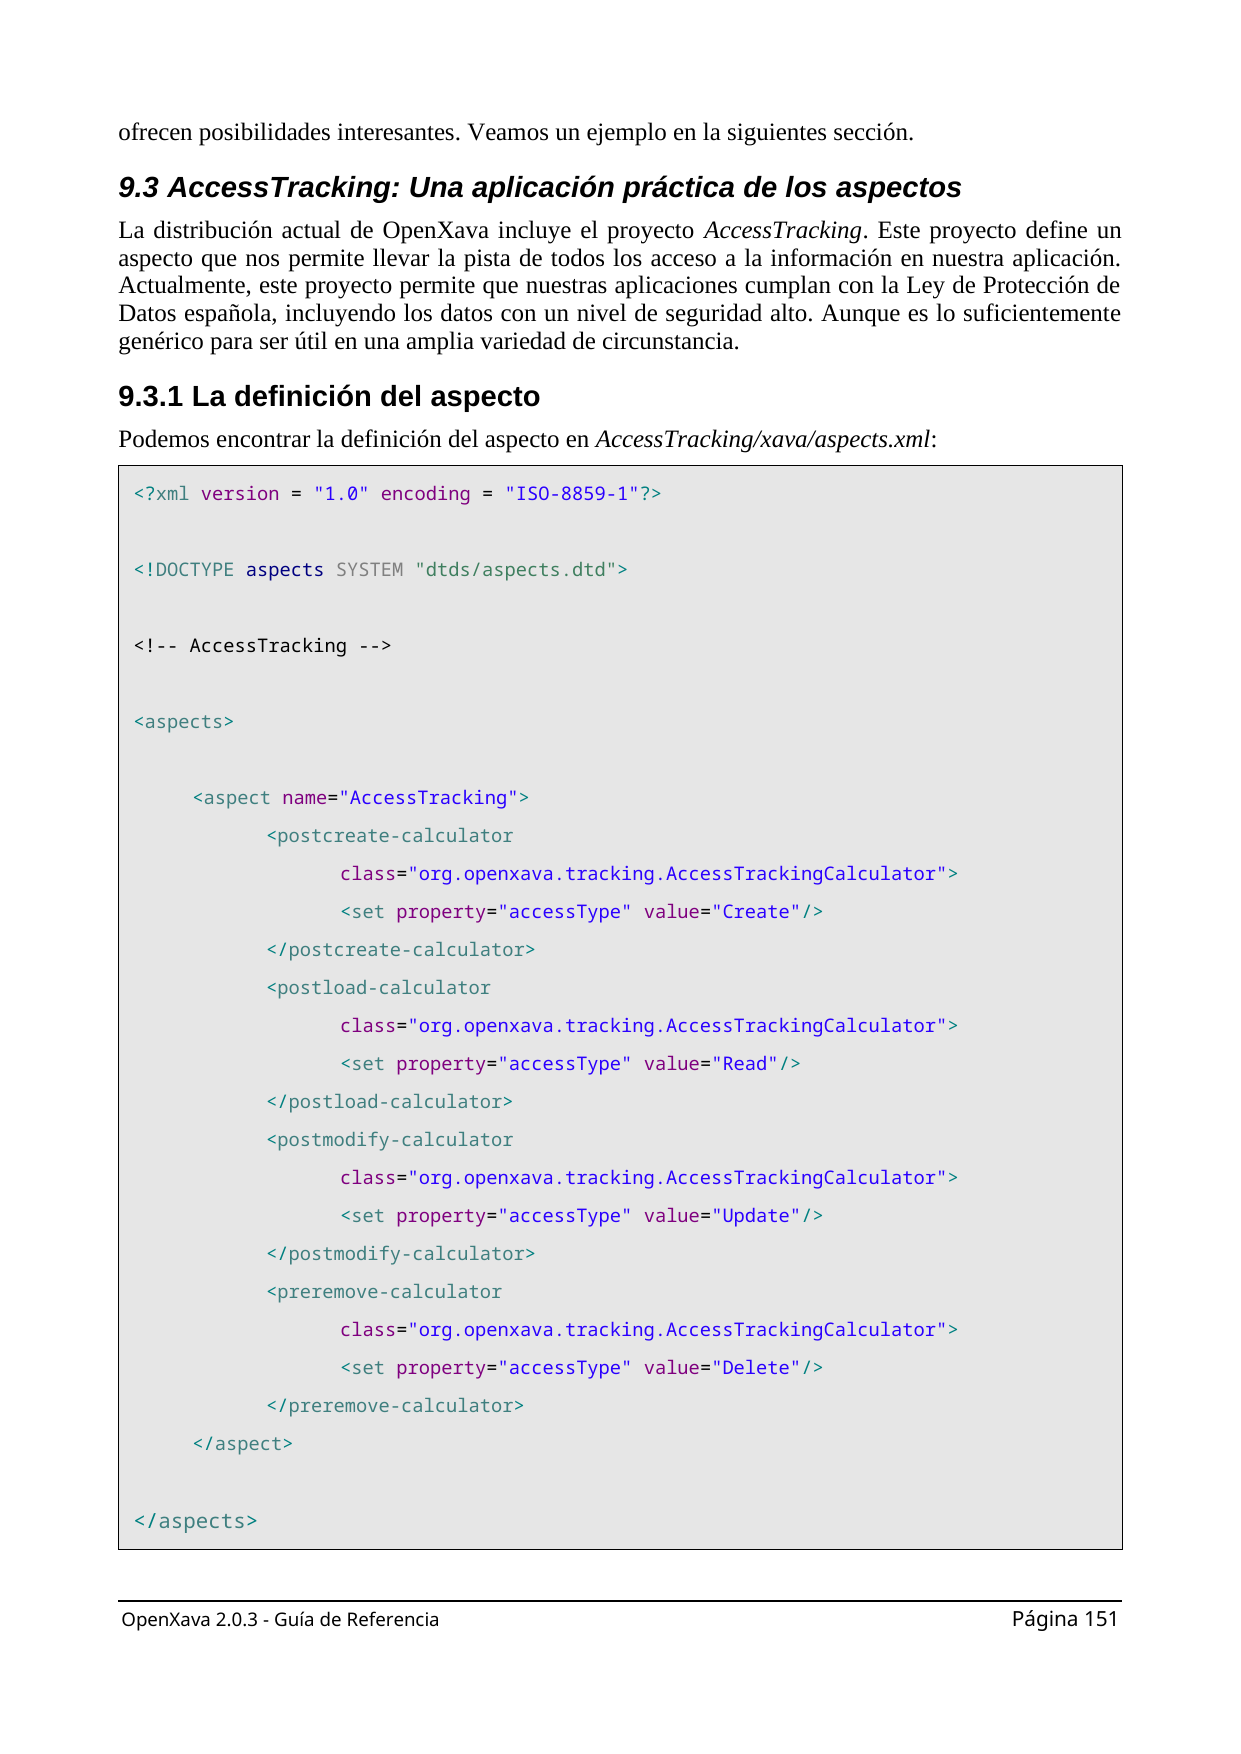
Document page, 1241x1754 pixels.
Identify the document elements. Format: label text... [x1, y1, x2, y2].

text <set property="accessType" value="Read"/> [119, 1035, 1122, 1073]
text </postmodify-calculator> [119, 1225, 1122, 1263]
text <aspect name="AccessTracking"> [119, 769, 1122, 807]
text <set property="accessType" value="Create"/> [119, 883, 1122, 921]
subtitle AccessTracking: Una aplicación práctica de los aspectos [118, 171, 1122, 203]
text </aspect> [119, 1416, 1122, 1453]
subtitle La definición del aspecto [118, 379, 1122, 412]
text class="org.openxava.tracking.AccessTrackingCalculator"> [119, 1301, 1122, 1339]
text <set property="accessType" value="Update"/> [119, 1187, 1122, 1225]
text <?xml version = "1.0" encoding = "ISO-8859-1"?> [119, 466, 1122, 503]
text <!DOCTYPE aspects SYSTEM "dtds/aspects.dtd"> [119, 541, 1122, 579]
text <!-- AccessTracking --> [119, 617, 1122, 655]
text Podemos encontrar la definición del aspecto en AccessTracking/xava/aspects.xml: [118, 425, 1122, 452]
text <set property="accessType" value="Delete"/> [119, 1339, 1122, 1377]
text </aspects> [119, 1492, 1122, 1549]
text <aspects> [119, 693, 1122, 731]
text </preremove-calculator> [119, 1377, 1122, 1416]
text </postcreate-calculator> [119, 921, 1122, 959]
text class="org.openxava.tracking.AccessTrackingCalculator"> [119, 997, 1122, 1035]
text <preremove-calculator [119, 1263, 1122, 1301]
text ofrecen posibilidades interesantes. Veamos un ejemplo en la siguientes sección. [118, 118, 1122, 146]
text <postload-calculator [119, 959, 1122, 997]
text <postcreate-calculator [119, 807, 1122, 845]
text class="org.openxava.tracking.AccessTrackingCalculator"> [119, 845, 1122, 883]
text </postload-calculator> [119, 1073, 1122, 1111]
text class="org.openxava.tracking.AccessTrackingCalculator"> [119, 1149, 1122, 1187]
text <postmodify-calculator [119, 1111, 1122, 1149]
text La distribución actual de OpenXava incluye el proyecto AccessTracking. Este proyecto define un aspecto que nos permite llevar la pista de todos los acceso a la información en nuestra aplicación. Actualmente, este proyecto permite que nuestras aplicaciones cumplan con la Ley de Protección de Datos española, incluyendo los datos con un nivel de seguridad alto. Aunque es lo suficientemente genérico para ser útil en una amplia variedad de circunstancia. [118, 216, 1122, 354]
